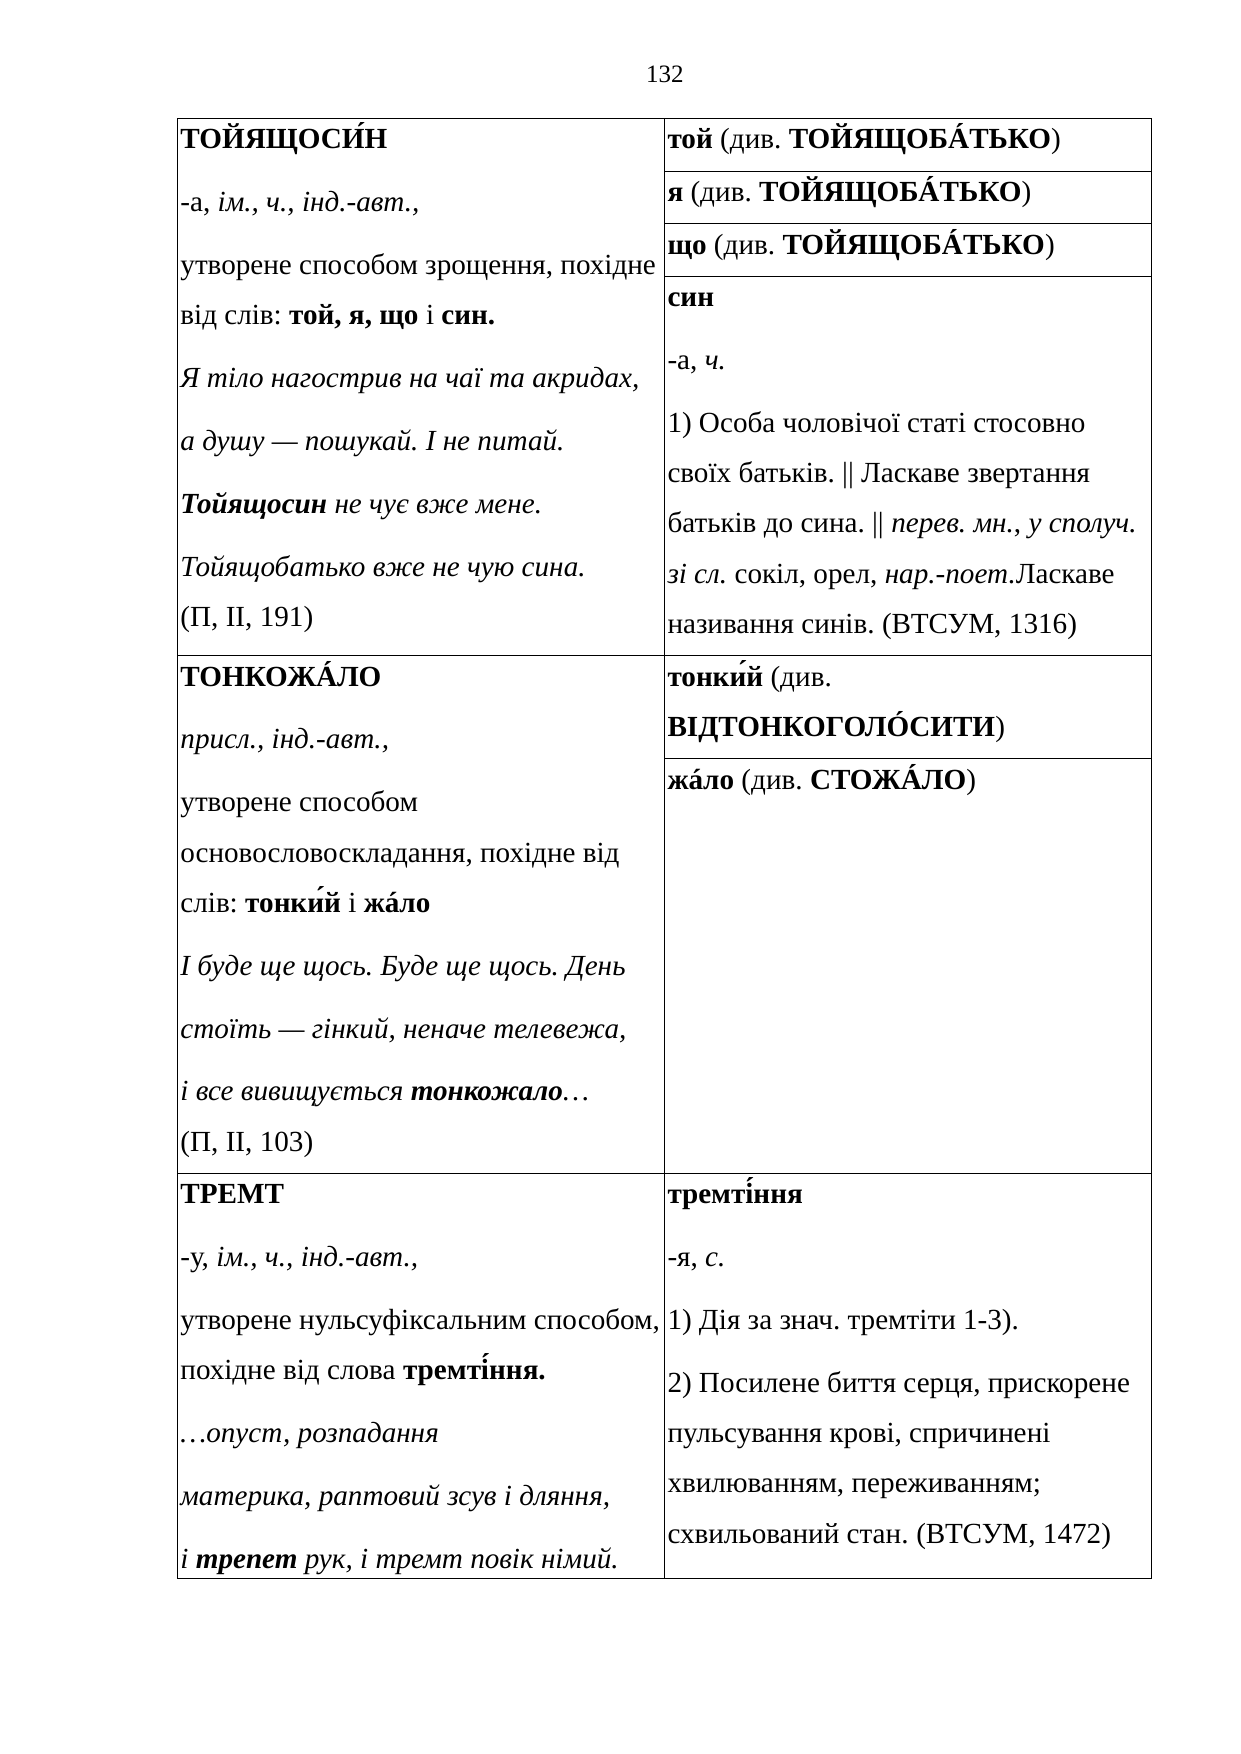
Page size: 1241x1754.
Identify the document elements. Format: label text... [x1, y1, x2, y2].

table_cell той (див. ТОЙЯЩОБÁТЬКО) [665, 119, 1151, 171]
table_cell я (див. ТОЙЯЩОБÁТЬКО) [665, 172, 1151, 223]
table_cell ТРЕМТ -у, ім., ч., інд.-авт., утворене нульсуфіксальним способом, похідне від слова тремті́ння. …опуст, розпадання материка, раптовий зсув і дляння, і трепет рук, і тремт повік німий. [178, 1174, 664, 1577]
table_cell тремті́ння -я, с. 1) Дія за знач. тремтіти 1-3). 2) Посилене биття серця, прискорене пульсування крові, спричинені хвилюванням, переживанням; схвильований стан. (ВТСУМ, 1472) [665, 1174, 1151, 1577]
table_cell син -а, ч. 1) Особа чоловічої статі стосовно своїх батьків. || Ласкаве звертання батьків до сина. || перев. мн., у сполуч. зі сл. сокіл, орел, нар.-поет.Ласкаве називання синів. (ВТСУМ, 1316) [665, 277, 1151, 655]
table_cell тонки́й (див. ВІДТОНКОГОЛÓСИТИ) [665, 656, 1151, 758]
table_cell що (див. ТОЙЯЩОБÁТЬКО) [665, 224, 1151, 276]
table_cell ТОНКОЖÁЛО присл., інд.-авт., утворене способом основословоскладання, похідне від слів: тонки́й і жáло І буде ще щось. Буде ще щось. День стоїть — гінкий, неначе телевежа, і все вивищується тонкожало… (П, ІІ, 103) [178, 656, 664, 1173]
table_cell ТОЙЯЩОСИ́Н -а, ім., ч., інд.-авт., утворене способом зрощення, похідне від слів: той, я, що і син. Я тіло нагострив на чаї та акридах, а душу — пошукай. І не питай. Тойящосин не чує вже мене. Тойящобатько вже не чую сина. (П, ІІ, 191) [178, 119, 664, 655]
table_cell жáло (див. СТОЖÁЛО) [665, 759, 1151, 1173]
